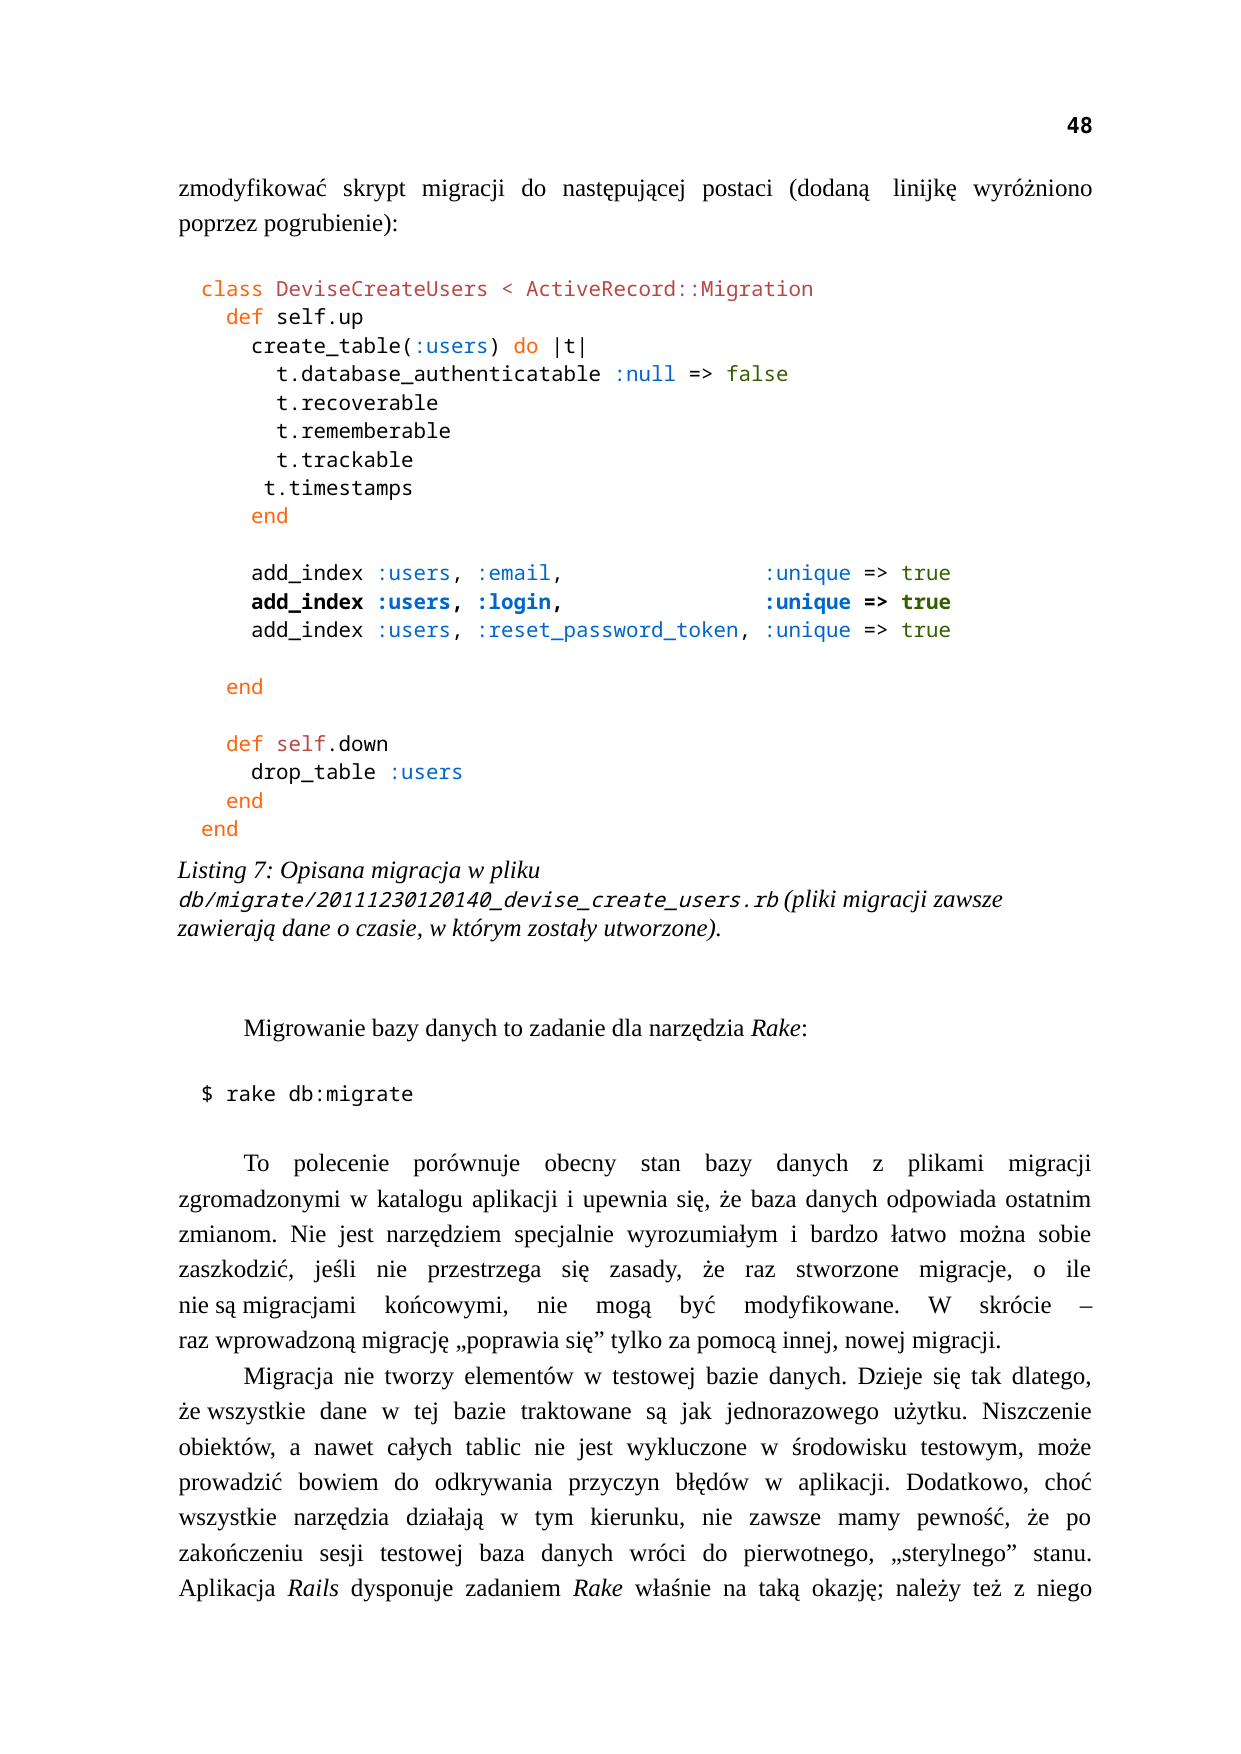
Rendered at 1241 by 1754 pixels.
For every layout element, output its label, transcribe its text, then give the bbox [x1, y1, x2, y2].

text zmodyfikować skrypt migracji do następującej postaci (dodaną linijkę wyróżniono poprzez pogrubienie): [178, 168, 1093, 239]
text Migrowanie bazy danych to zadanie dla narzędzia Rake: [178, 1008, 1093, 1044]
text To polecenie porównuje obecny stan bazy danych z plikami migracji zgromadzonymi w katalogu aplikacji i upewnia się, że baza danych odpowiada ostatnim zmianom. Nie jest narzędziem specjalnie wyrozumiałym i bardzo łatwo można sobie zaszkodzić, jeśli nie przestrzega się zasady, że raz stworzone migracje, o ile nie są migracjami końcowymi, nie mogą być modyfikowane. W skrócie – raz wprowadzoną migrację „poprawia się” tylko za pomocą innej, nowej migracji. [178, 1143, 1093, 1356]
text Migracja nie tworzy elementów w testowej bazie danych. Dzieje się tak dlatego, że wszystkie dane w tej bazie traktowane są jak jednorazowego użytku. Niszczenie obiektów, a nawet całych tablic nie jest wykluczone w środowisku testowym, może prowadzić bowiem do odkrywania przyczyn błędów w aplikacji. Dodatkowo, choć wszystkie narzędzia działają w tym kierunku, nie zawsze mamy pewność, że po zakończeniu sesji testowej baza danych wróci do pierwotnego, „sterylnego” stanu. Aplikacja Rails dysponuje zadaniem Rake właśnie na taką okazję; należy też z niego [178, 1356, 1093, 1604]
table_header class DeviseCreateUsers < ActiveRecord::Migration def self.up create_table(:users) do |t| t.database_authenticatable :null => false t.recoverable t.rememberable t.trackable t.timestamps end add_index :users, :email, :unique => true add_index :users, :login, :unique => true add_index :users, :reset_password_token, :unique => true end def self.down drop_table :users end end [177, 274, 1093, 843]
text $ rake db:migrate [189, 1079, 1093, 1108]
list Listing 7: Opisana migracja w pliku db/migrate/20111230120140_devise_create_users.rb (pliki migracji zawsze zawierają dane o czasie, w którym zostały utworzone). [177, 855, 1093, 942]
